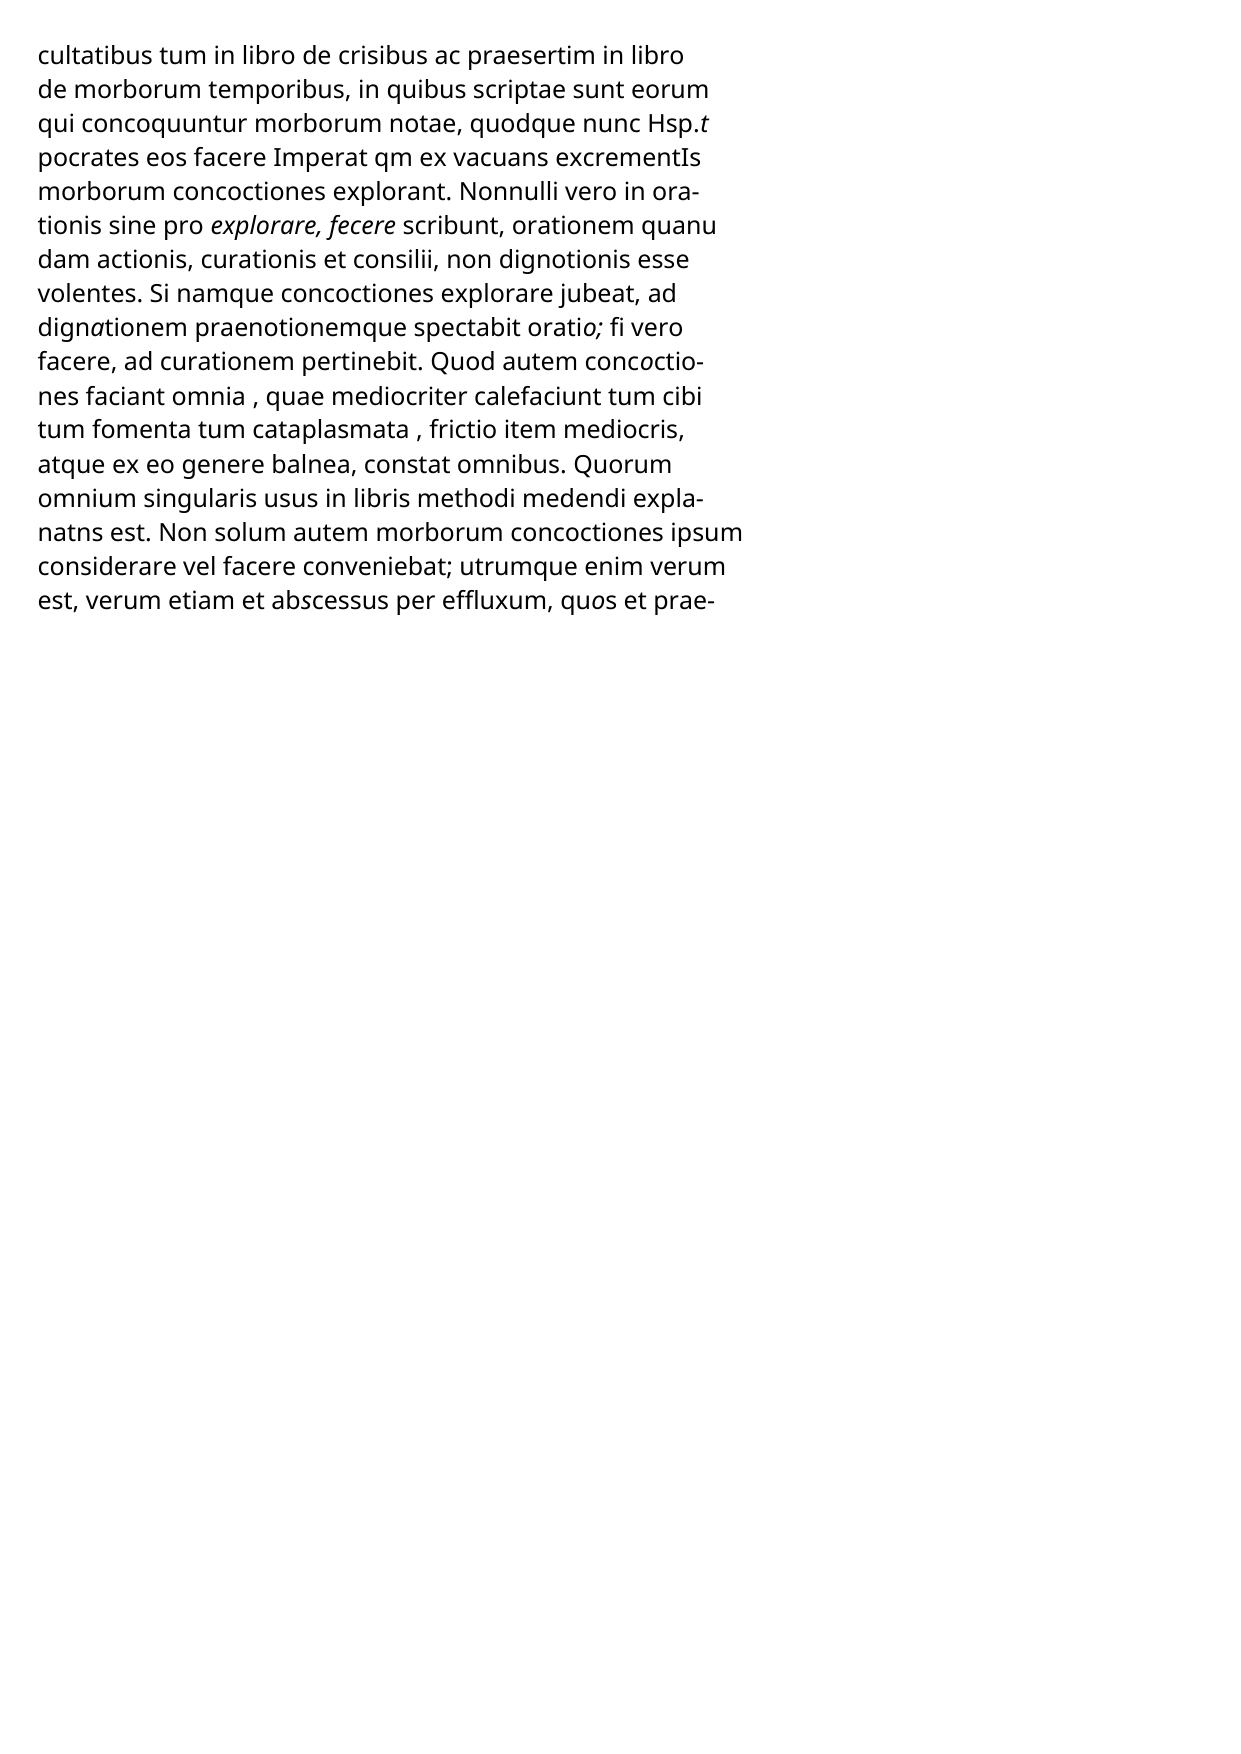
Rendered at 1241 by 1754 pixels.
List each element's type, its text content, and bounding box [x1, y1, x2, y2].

text cultatibus tum in libro de crisibus ac praesertim in libro de morborum temporibus, in quibus scriptae sunt eorum qui concoquuntur morborum notae, quodque nunc Hsp.t pocrates eos facere Imperat qm ex vacuans excrementIs morborum concoctiones explorant. Nonnulli vero in ora- tionis sine pro explorare, fecere scribunt, orationem quanu dam actionis, curationis et consilii, non dignotionis esse volentes. Si namque concoctiones explorare jubeat, ad dignationem praenotionemque spectabit oratio; fi vero facere, ad curationem pertinebit. Quod autem concoctio- nes faciant omnia , quae mediocriter calefaciunt tum cibi tum fomenta tum cataplasmata , frictio item mediocris, atque ex eo genere balnea, constat omnibus. Quorum omnium singularis usus in libris methodi medendi expla- natns est. Non solum autem morborum concoctiones ipsum considerare vel facere conveniebat; utrumque enim verum est, verum etiam et abscessus per effluxum, quos et prae- [37, 37, 1203, 617]
